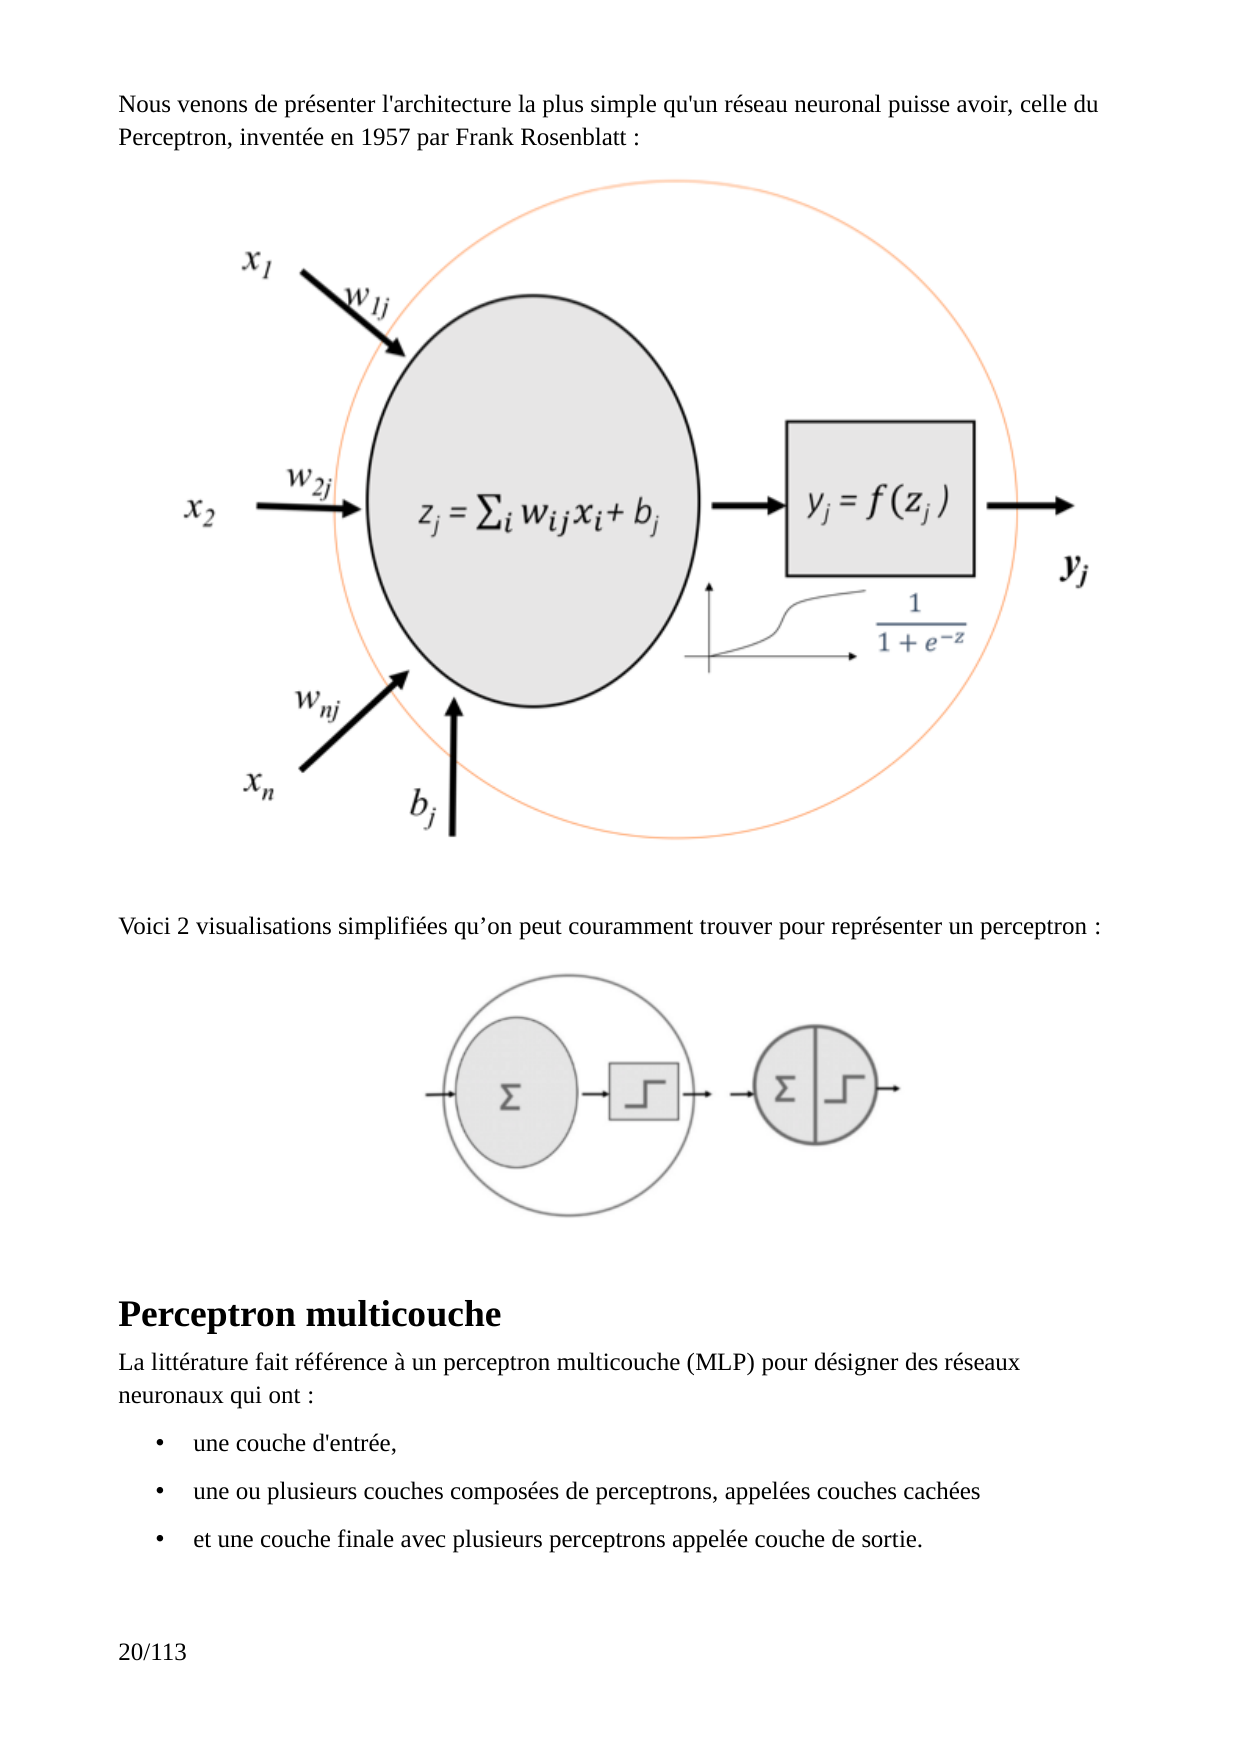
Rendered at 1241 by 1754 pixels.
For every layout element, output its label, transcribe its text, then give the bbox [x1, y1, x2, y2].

picture [128, 169, 1112, 859]
text Nous venons de présenter l'architecture la plus simple qu'un réseau neuronal puisse avoir, celle du Perceptron, inventée en 1957 par Frank Rosenblatt : [118, 88, 1122, 151]
text La littérature fait référence à un perceptron multicouche (MLP) pour désigner des réseaux neuronaux qui ont : [118, 1347, 1122, 1409]
text Voici 2 visualisations simplifiées qu’on peut couramment trouver pour représenter un perceptron : [118, 911, 1122, 940]
subtitle Perceptron multicouche [118, 1292, 1122, 1334]
list et une couche finale avec plusieurs perceptrons appelée couche de sortie. [156, 1524, 1122, 1553]
list une ou plusieurs couches composées de perceptrons, appelées couches cachées [156, 1476, 1122, 1505]
picture [118, 958, 1123, 1219]
list une couche d'entrée, [156, 1428, 1122, 1457]
